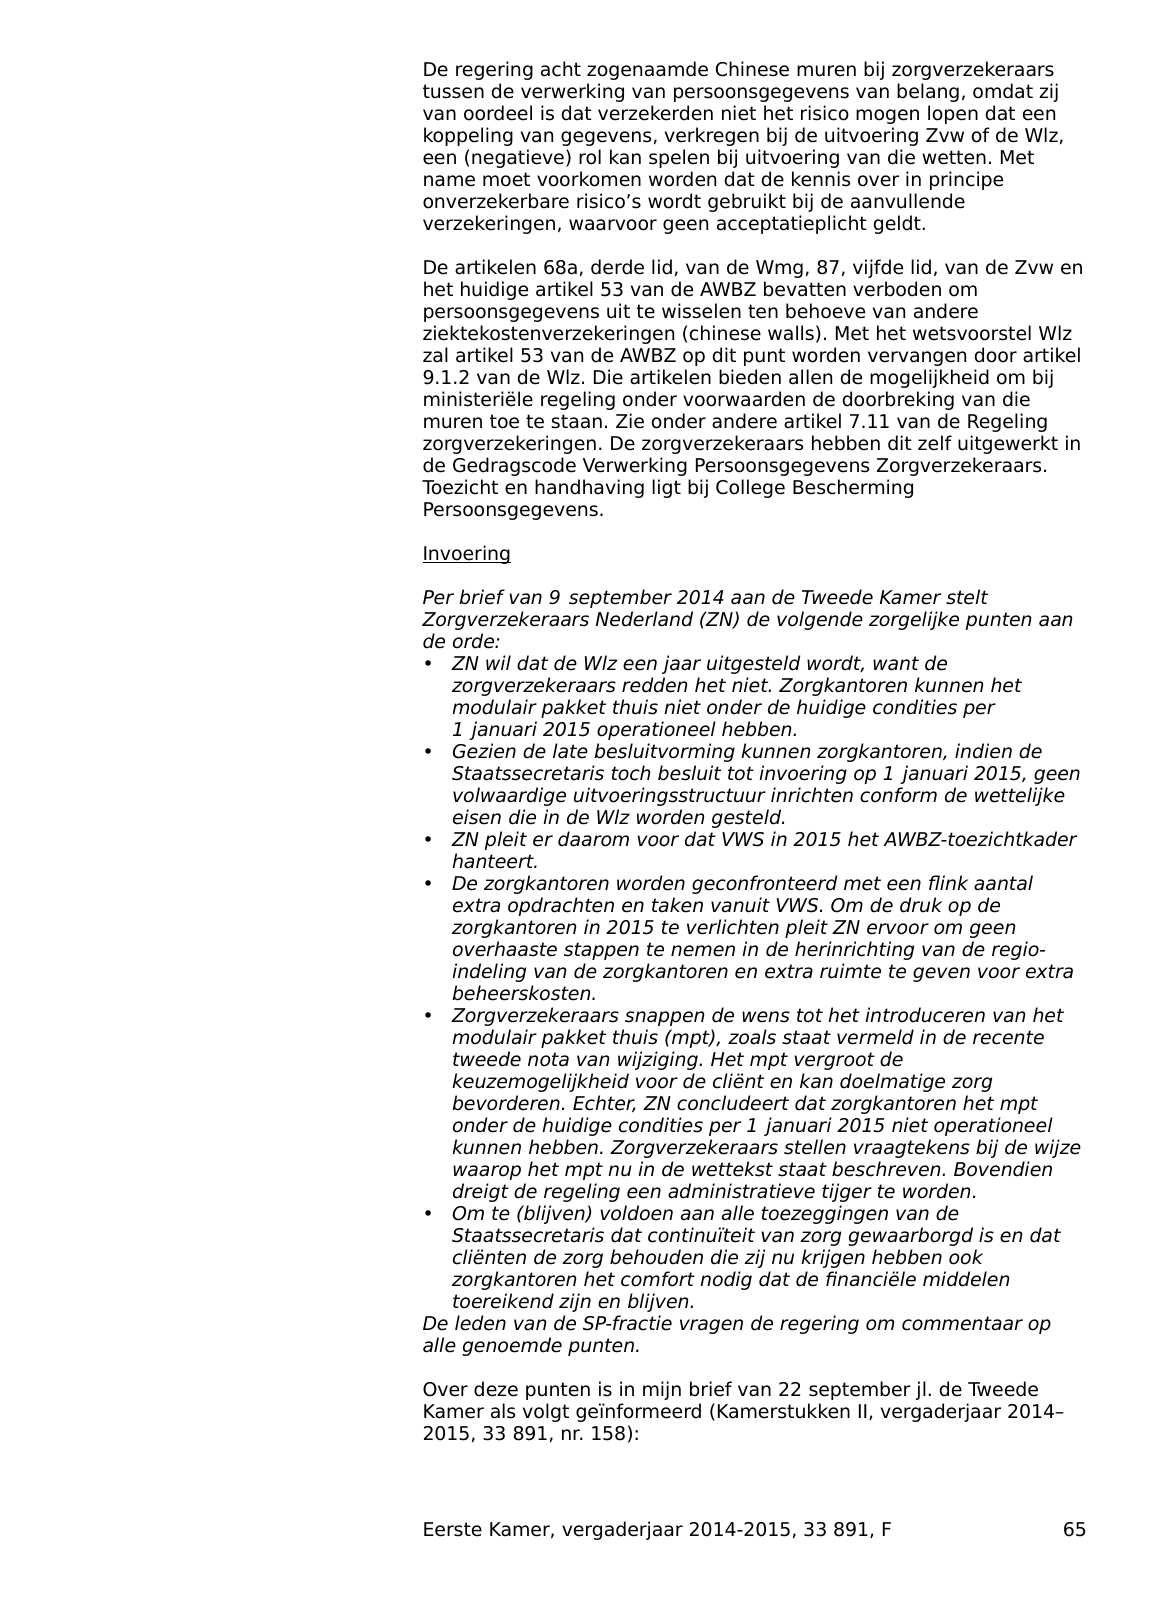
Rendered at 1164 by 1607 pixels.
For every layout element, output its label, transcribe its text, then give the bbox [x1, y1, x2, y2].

text • Zorgverzekeraars snappen de wens tot het introduceren van het modulair pakket thuis (mpt), zoals staat vermeld in de recente tweede nota van wijziging. Het mpt vergroot de keuzemogelijkheid voor de cliënt en kan doelmatige zorg bevorderen. Echter, ZN concludeert dat zorgkantoren het mpt onder de huidige condities per 1 januari 2015 niet operationeel kunnen hebben. Zorgverzekeraars stellen vraagtekens bij de wijze waarop het mpt nu in de wettekst staat beschreven. Bovendien dreigt de regeling een administratieve tijger te worden. [422, 1005, 1087, 1203]
text De leden van de SP-fractie vragen de regering om commentaar op alle genoemde punten. [422, 1312, 1087, 1356]
text • Om te (blijven) voldoen aan alle toezeggingen van de Staatssecretaris dat continuïteit van zorg gewaarborgd is en dat cliënten de zorg behouden die zij nu krijgen hebben ook zorgkantoren het comfort nodig dat de financiële middelen toereikend zijn en blijven. [422, 1203, 1087, 1312]
text • ZN pleit er daarom voor dat VWS in 2015 het AWBZ-toezichtkader hanteert. [422, 829, 1087, 873]
text Over deze punten is in mijn brief van 22 september jl. de Tweede Kamer als volgt geïnformeerd (Kamerstukken II, vergaderjaar 2014–2015, 33 891, nr. 158): [422, 1379, 1087, 1444]
text Per brief van 9 september 2014 aan de Tweede Kamer stelt Zorgverzekeraars Nederland (ZN) de volgende zorgelijke punten aan de orde: [422, 587, 1087, 653]
text • Gezien de late besluitvorming kunnen zorgkantoren, indien de Staatssecretaris toch besluit tot invoering op 1 januari 2015, geen volwaardige uitvoeringsstructuur inrichten conform de wettelijke eisen die in de Wlz worden gesteld. [422, 741, 1087, 829]
text • De zorgkantoren worden geconfronteerd met een flink aantal extra opdrachten en taken vanuit VWS. Om de druk op de zorgkantoren in 2015 te verlichten pleit ZN ervoor om geen overhaaste stappen te nemen in de herinrichting van de regio-indeling van de zorgkantoren en extra ruimte te geven voor extra beheerskosten. [422, 873, 1087, 1005]
text De regering acht zogenaamde Chinese muren bij zorgverzekeraars tussen de verwerking van persoonsgegevens van belang, omdat zij van oordeel is dat verzekerden niet het risico mogen lopen dat een koppeling van gegevens, verkregen bij de uitvoering Zvw of de Wlz, een (negatieve) rol kan spelen bij uitvoering van die wetten. Met name moet voorkomen worden dat de kennis over in principe onverzekerbare risico’s wordt gebruikt bij de aanvullende verzekeringen, waarvoor geen acceptatieplicht geldt. [422, 59, 1087, 235]
text De artikelen 68a, derde lid, van de Wmg, 87, vijfde lid, van de Zvw en het huidige artikel 53 van de AWBZ bevatten verboden om persoonsgegevens uit te wisselen ten behoeve van andere ziektekostenverzekeringen (chinese walls). Met het wetsvoorstel Wlz zal artikel 53 van de AWBZ op dit punt worden vervangen door artikel 9.1.2 van de Wlz. Die artikelen bieden allen de mogelijkheid om bij ministeriële regeling onder voorwaarden de doorbreking van die muren toe te staan. Zie onder andere artikel 7.11 van de Regeling zorgverzekeringen. De zorgverzekeraars hebben dit zelf uitgewerkt in de Gedragscode Verwerking Persoonsgegevens Zorgverzekeraars. Toezicht en handhaving ligt bij College Bescherming Persoonsgegevens. [422, 257, 1087, 521]
text • ZN wil dat de Wlz een jaar uitgesteld wordt, want de zorgverzekeraars redden het niet. Zorgkantoren kunnen het modulair pakket thuis niet onder de huidige condities per 1 januari 2015 operationeel hebben. [422, 653, 1087, 741]
subtitle Invoering [422, 543, 1087, 565]
